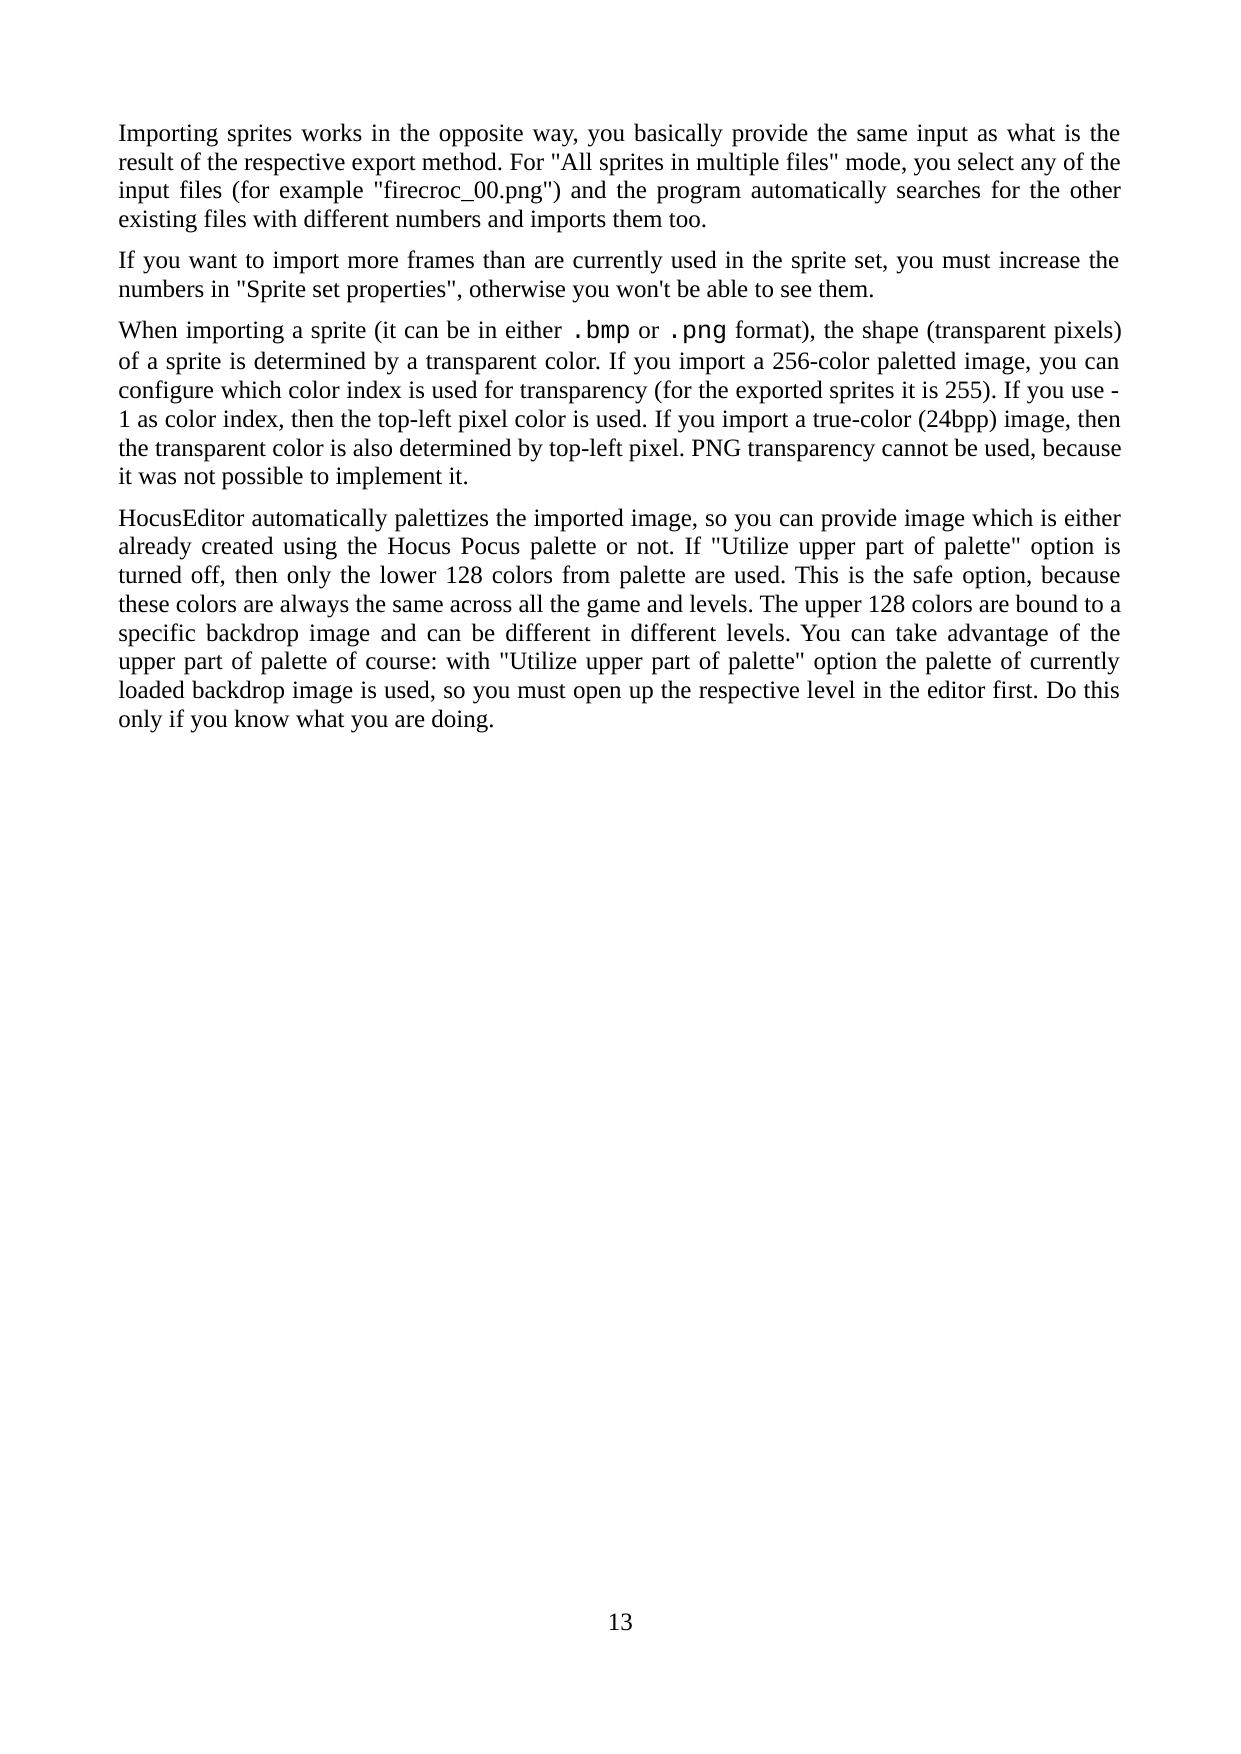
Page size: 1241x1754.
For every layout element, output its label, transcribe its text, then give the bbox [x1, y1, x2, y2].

text HocusEditor automatically palettizes the imported image, so you can provide image which is either already created using the Hocus Pocus palette or not. If "Utilize upper part of palette" option is turned off, then only the lower 128 colors from palette are used. This is the safe option, because these colors are always the same across all the game and levels. The upper 128 colors are bound to a specific backdrop image and can be different in different levels. You can take advantage of the upper part of palette of course: with "Utilize upper part of palette" option the palette of currently loaded backdrop image is used, so you must open up the respective level in the editor first. Do this only if you know what you are doing. [118, 503, 1122, 733]
text When importing a sprite (it can be in either .bmp or .png format), the shape (transparent pixels) of a sprite is determined by a transparent color. If you import a 256-color paletted image, you can configure which color index is used for transparency (for the exported sprites it is 255). If you use -1 as color index, then the top-left pixel color is used. If you import a true-color (24bpp) image, then the transparent color is also determined by top-left pixel. PNG transparency cannot be used, because it was not possible to implement it. [118, 316, 1122, 490]
text If you want to import more frames than are currently used in the sprite set, you must increase the numbers in "Sprite set properties", otherwise you won't be able to see them. [118, 246, 1122, 303]
text Importing sprites works in the opposite way, you basically provide the same input as what is the result of the respective export method. For "All sprites in multiple files" mode, you select any of the input files (for example "firecroc_00.png") and the program automatically searches for the other existing files with different numbers and imports them too. [118, 118, 1122, 233]
